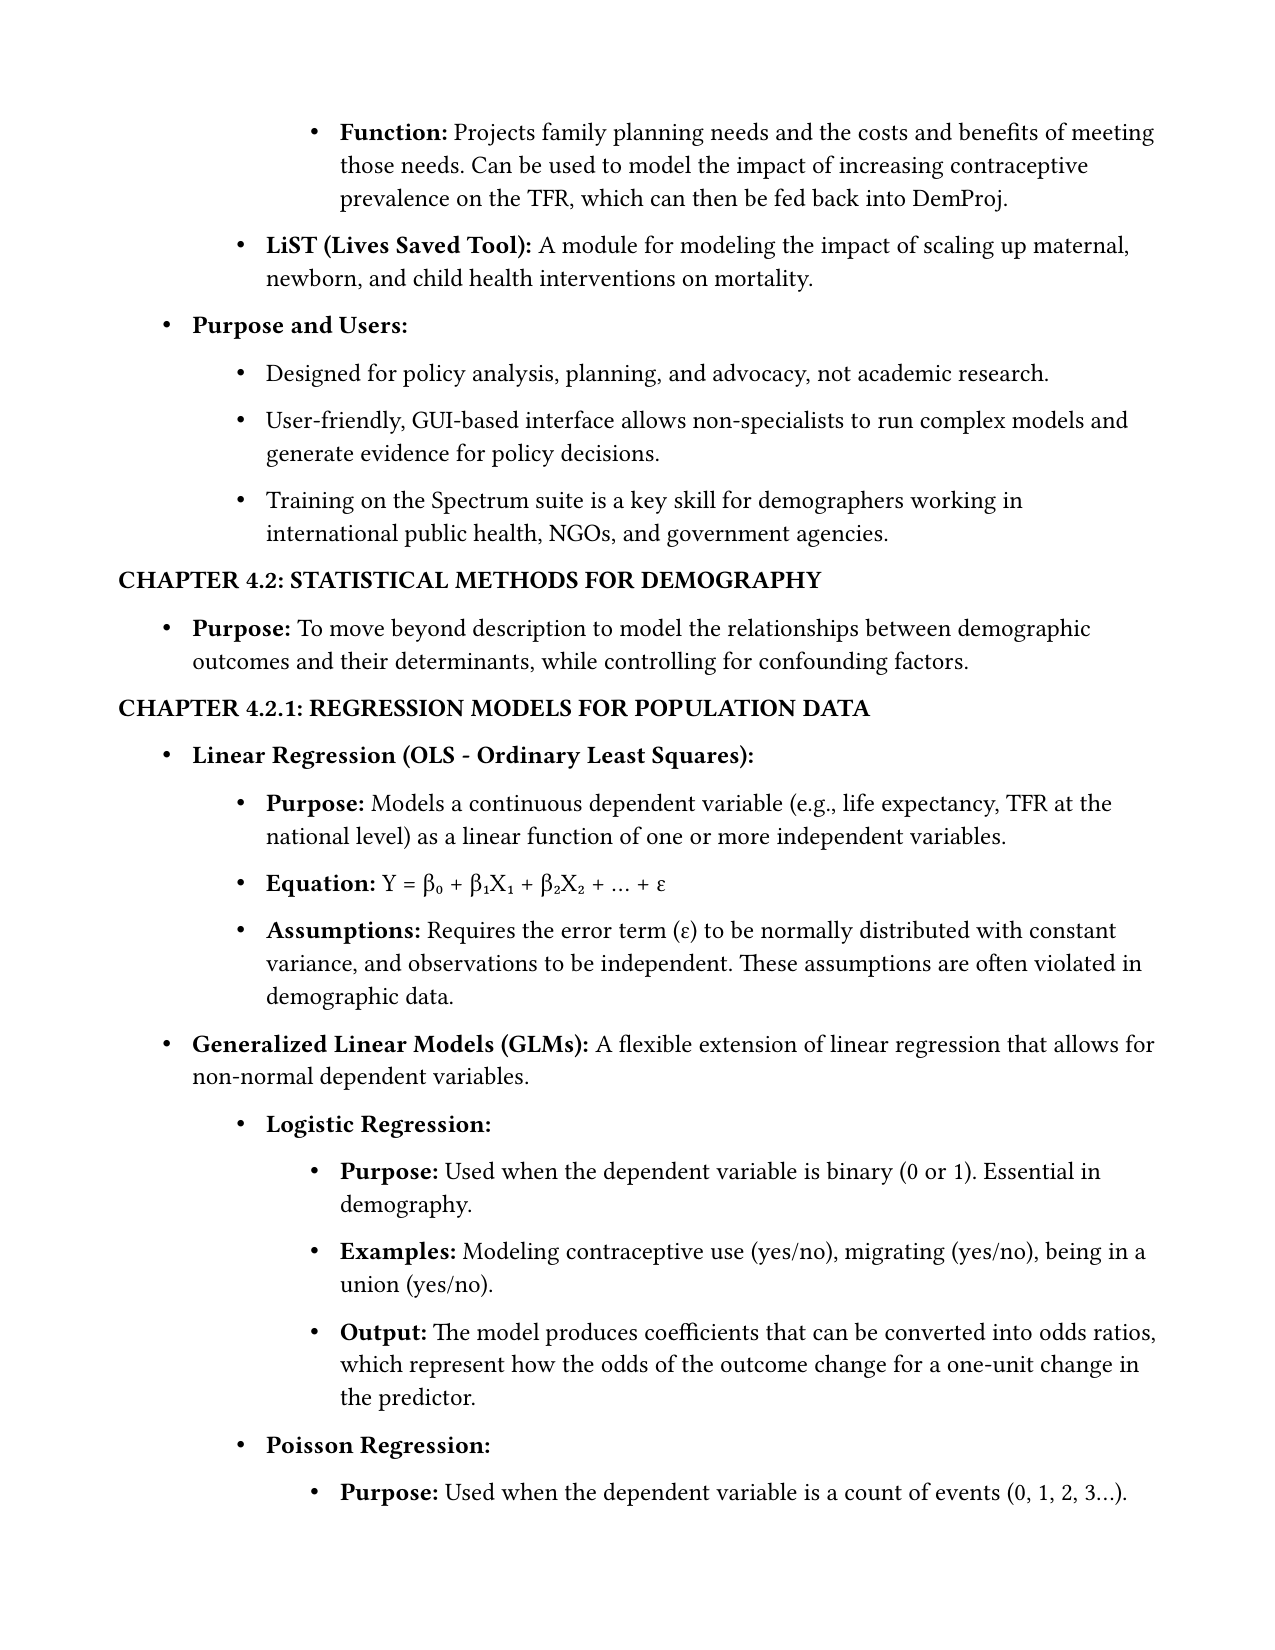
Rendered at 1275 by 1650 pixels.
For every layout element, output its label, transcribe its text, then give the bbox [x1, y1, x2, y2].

list Linear Regression (OLS - Ordinary Least Squares): [162, 742, 1157, 770]
list Poisson Regression: [236, 1431, 1157, 1459]
list Purpose: Models a continuous dependent variable (e.g., life expectancy, TFR at the national level) as a linear function of one or more independent variables. [236, 789, 1157, 850]
list Logistic Regression: [236, 1110, 1157, 1138]
list Training on the Spectrum suite is a key skill for demographers working in international public health, NGOs, and government agencies. [236, 486, 1157, 548]
list Examples: Modeling contraceptive use (yes/no), migrating (yes/no), being in a union (yes/no). [310, 1237, 1157, 1299]
list LiST (Lives Saved Tool): A module for modeling the impact of scaling up maternal, newborn, and child health interventions on mortality. [236, 231, 1157, 292]
text CHAPTER 4.2.1: REGRESSION MODELS FOR POPULATION DATA [118, 694, 1157, 723]
list Purpose: Used when the dependent variable is a count of events (0, 1, 2, 3...). [310, 1478, 1157, 1507]
list Designed for policy analysis, planning, and advocacy, not academic research. [236, 359, 1157, 387]
list User-friendly, GUI-based interface allows non-specialists to run complex models and generate evidence for policy decisions. [236, 406, 1157, 467]
list Output: The model produces coefficients that can be converted into odds ratios, which represent how the odds of the outcome change for a one-unit change in the predictor. [310, 1318, 1157, 1412]
list Generalized Linear Models (GLMs): A flexible extension of linear regression that allows for non-normal dependent variables. [162, 1029, 1157, 1091]
list Assumptions: Requires the error term (ε) to be normally distributed with constant variance, and observations to be independent. These assumptions are often violated in demographic data. [236, 917, 1157, 1011]
list Function: Projects family planning needs and the costs and benefits of meeting those needs. Can be used to model the impact of increasing contraceptive prevalence on the TFR, which can then be fed back into DemProj. [310, 118, 1157, 212]
list Equation: Y = β₀ + β₁X₁ + β₂X₂ + ... + ε [236, 869, 1157, 898]
text CHAPTER 4.2: STATISTICAL METHODS FOR DEMOGRAPHY [118, 567, 1157, 595]
list Purpose: Used when the dependent variable is binary (0 or 1). Essential in demography. [310, 1157, 1157, 1218]
list Purpose and Users: [162, 311, 1157, 340]
list Purpose: To move beyond description to model the relationships between demographic outcomes and their determinants, while controlling for confounding factors. [162, 614, 1157, 675]
